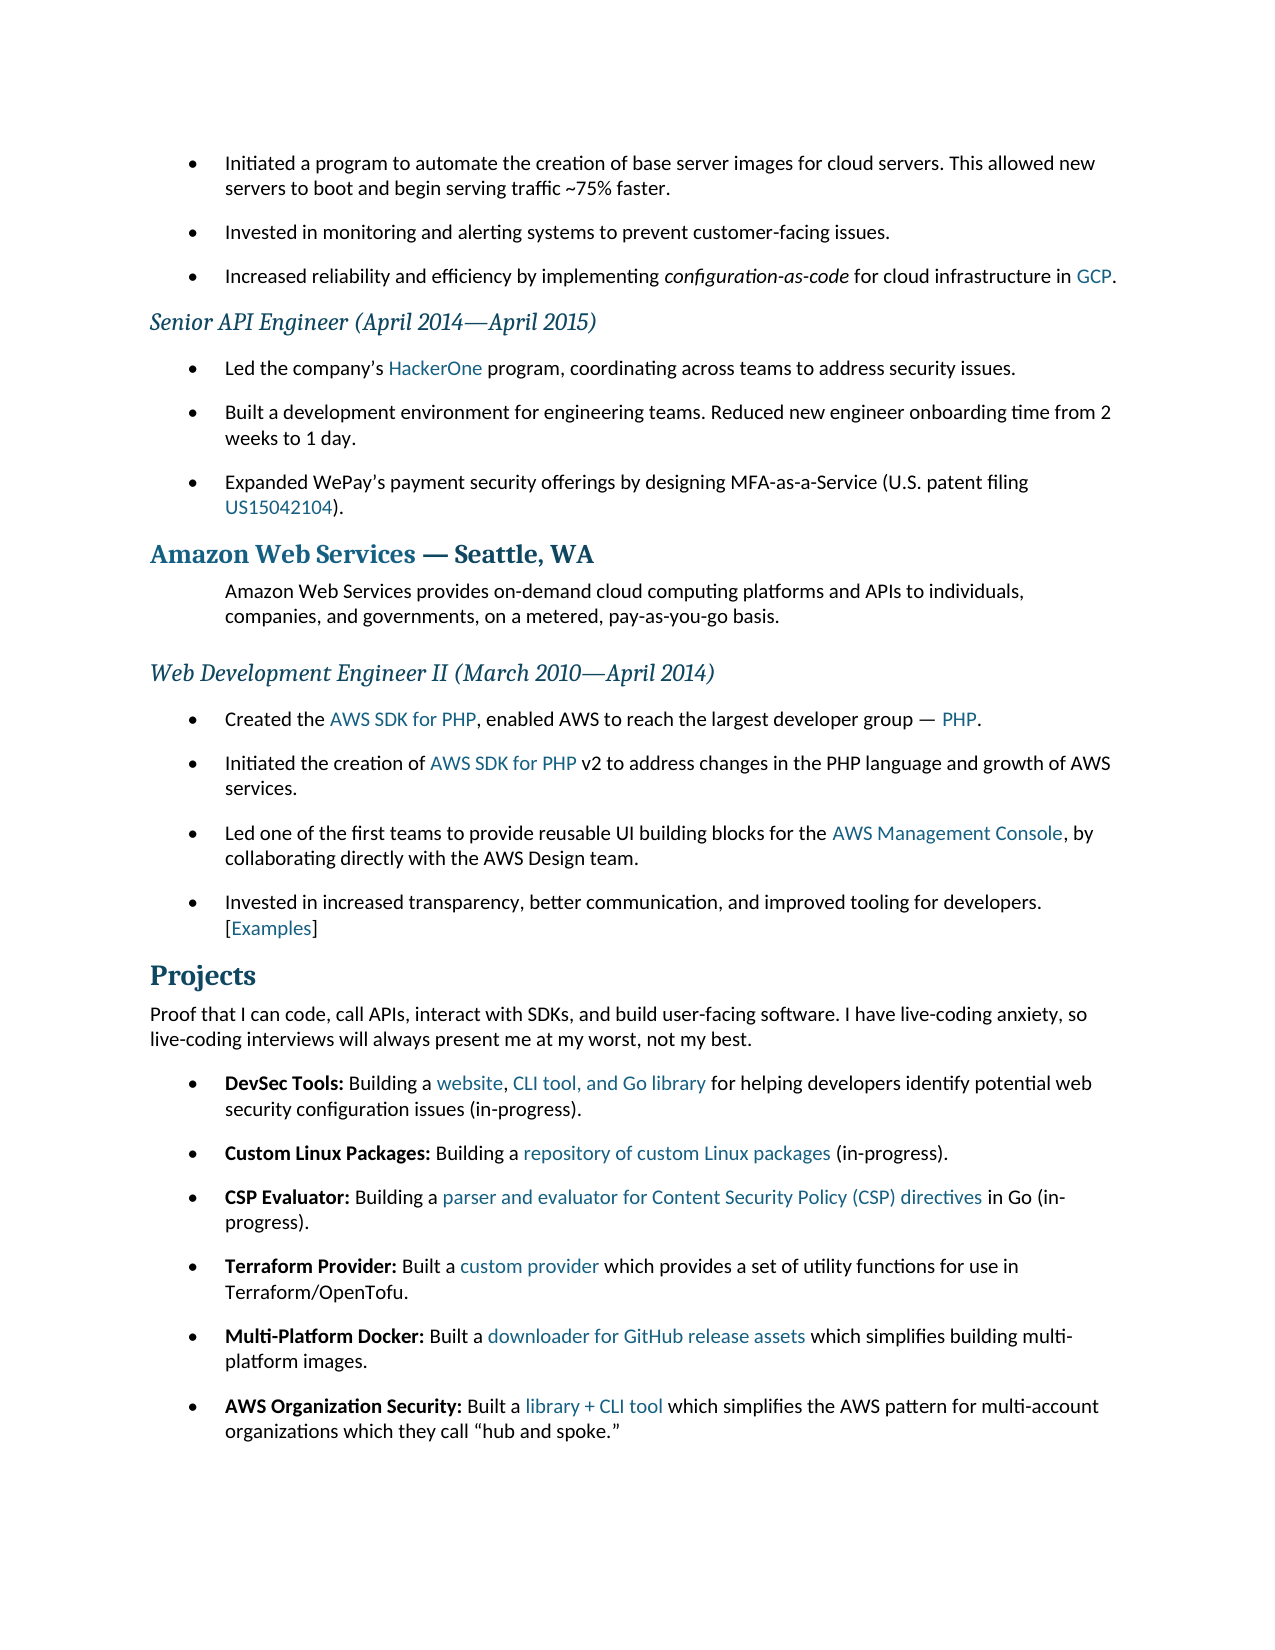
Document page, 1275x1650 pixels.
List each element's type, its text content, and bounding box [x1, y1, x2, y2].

text Proof that I can code, call APIs, interact with SDKs, and build user-facing software. I have live-coding anxiety, so live-coding interviews will always present me at my worst, not my best. [150, 1001, 1125, 1052]
list Initiated the creation of AWS SDK for PHP v2 to address changes in the PHP language and growth of AWS services. [187, 750, 1125, 801]
text Amazon Web Services provides on-demand cloud computing platforms and APIs to individuals, companies, and governments, on a metered, pay-as-you-go basis. [225, 578, 1125, 629]
subtitle Projects [150, 959, 1125, 992]
list Built a development environment for engineering teams. Reduced new engineer onboarding time from 2 weeks to 1 day. [187, 399, 1125, 450]
subtitle Web Development Engineer II (March 2010—April 2014) [150, 658, 1125, 687]
subtitle Senior API Engineer (April 2014—April 2015) [150, 308, 1125, 337]
list Invested in increased transparency, better communication, and improved tooling for developers. [Examples] [187, 889, 1125, 940]
list Multi-Platform Docker: Built a downloader for GitHub release assets which simplifies building multi-platform images. [187, 1323, 1125, 1374]
list Created the AWS SDK for PHP, enabled AWS to reach the largest developer group — PHP. [187, 706, 1125, 731]
list Terraform Provider: Built a custom provider which provides a set of utility functions for use in Terraform/OpenTofu. [187, 1254, 1125, 1304]
subtitle Amazon Web Services — Seattle, WA [150, 539, 1125, 570]
list AWS Organization Security: Built a library + CLI tool which simplifies the AWS pattern for multi-account organizations which they call “hub and spoke.” [187, 1393, 1125, 1444]
list CSP Evaluator: Building a parser and evaluator for Content Security Policy (CSP) directives in Go (in-progress). [187, 1184, 1125, 1235]
list DevSec Tools: Building a website, CLI tool, and Go library for helping developers identify potential web security configuration issues (in-progress). [187, 1070, 1125, 1121]
list Custom Linux Packages: Building a repository of custom Linux packages (in-progress). [187, 1140, 1125, 1165]
list Invested in monitoring and alerting systems to prevent customer-facing issues. [187, 219, 1125, 245]
list Increased reliability and efficiency by implementing configuration-as-code for cloud infrastructure in GCP. [187, 264, 1125, 289]
list Expanded WePay’s payment security offerings by designing MFA-as-a-Service (U.S. patent filing US15042104). [187, 469, 1125, 520]
list Initiated a program to automate the creation of base server images for cloud servers. This allowed new servers to boot and begin serving traffic ~75% faster. [187, 150, 1125, 201]
list Led one of the first teams to provide reusable UI building blocks for the AWS Management Console, by collaborating directly with the AWS Design team. [187, 820, 1125, 871]
list Led the company’s HackerOne program, coordinating across teams to address security issues. [187, 355, 1125, 381]
